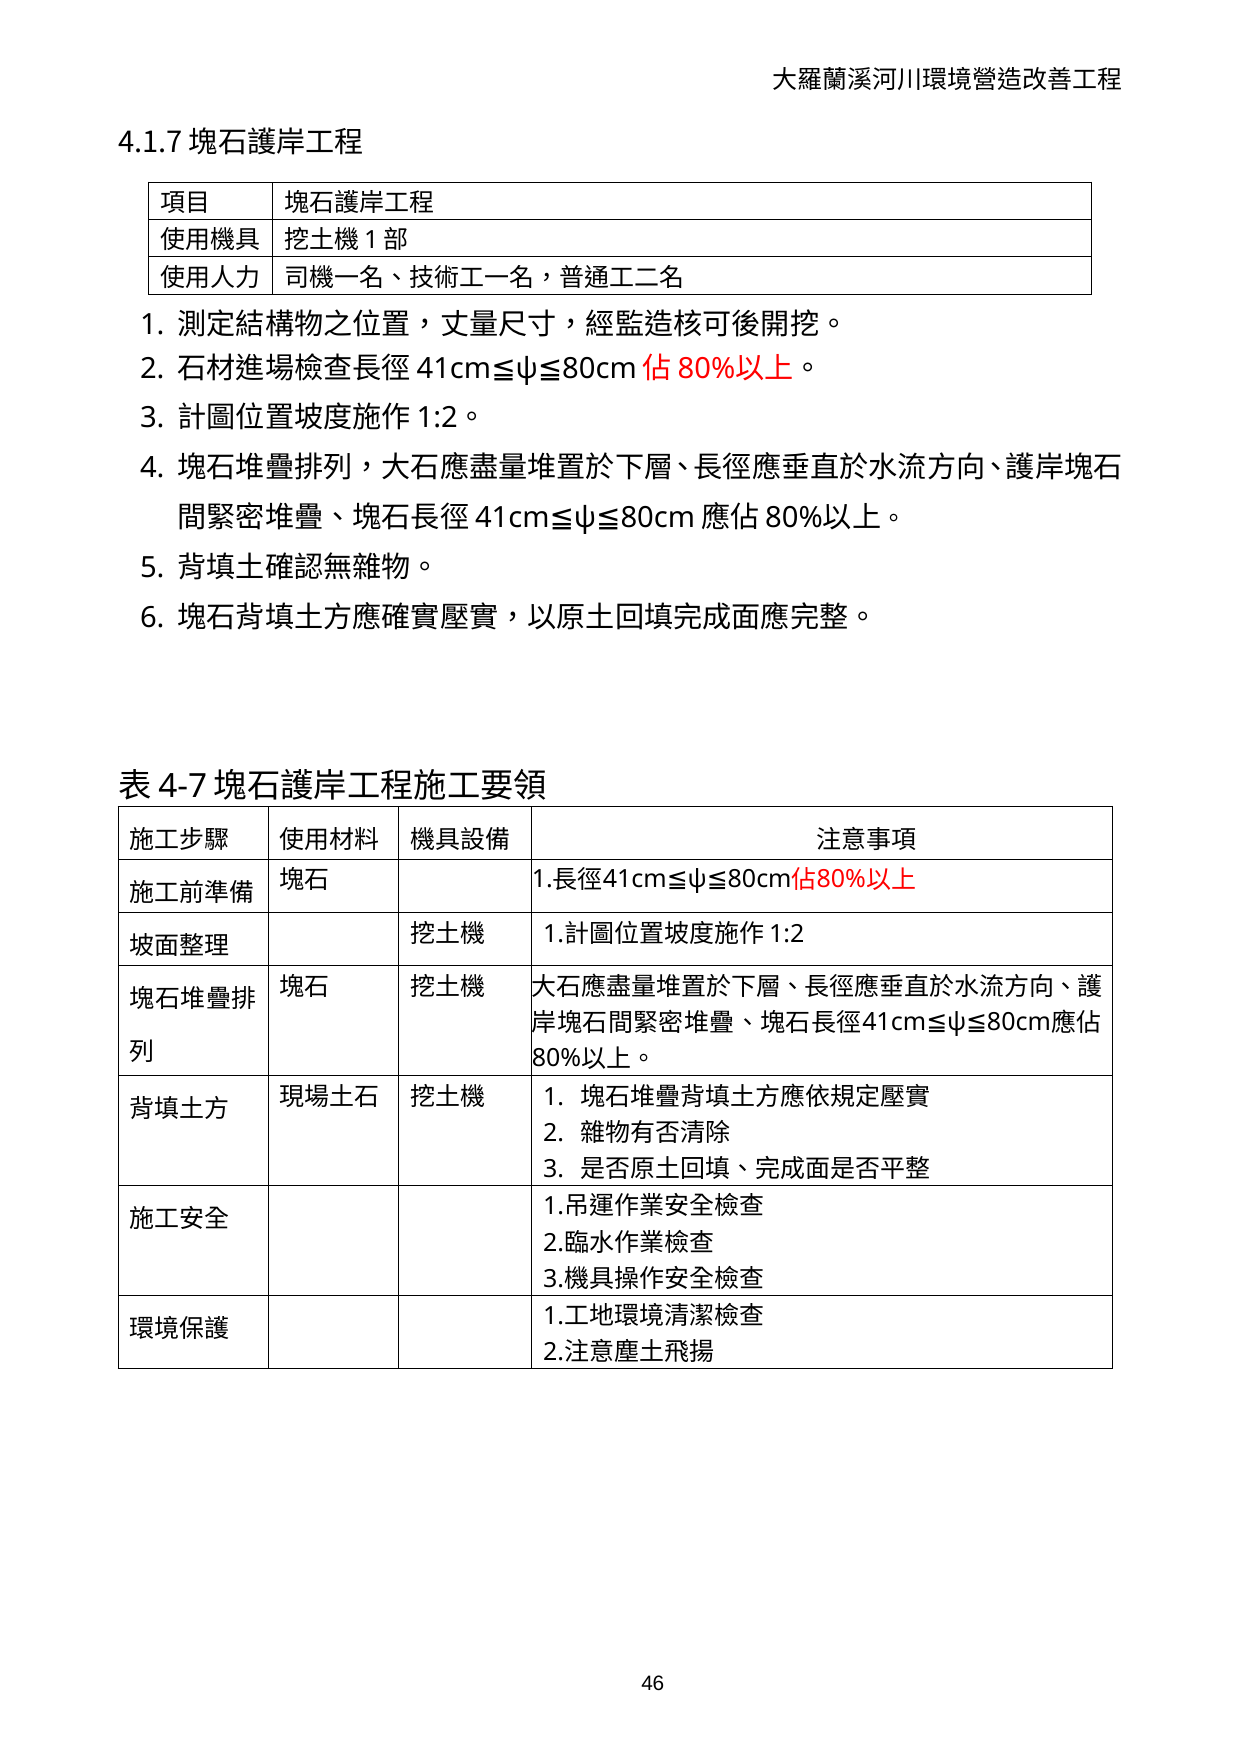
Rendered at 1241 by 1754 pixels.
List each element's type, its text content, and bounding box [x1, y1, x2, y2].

table_cell [399, 1296, 531, 1368]
table_cell 司機一名、技術工一名，普通工二名 [273, 257, 1091, 293]
table_header 塊石護岸工程 [273, 183, 1091, 219]
list 塊石堆疊排列，大石應盡量堆置於下層、長徑應垂直於水流方向、護岸塊石間緊密堆疊、塊石長徑41cm≦ψ≦80cm應佔80%以上。 [140, 437, 1122, 537]
table_cell 坡面整理 [119, 913, 268, 965]
text 表4-7塊石護岸工程施工要領 [118, 766, 1122, 806]
list 背填土確認無雜物。 [140, 537, 1122, 587]
table_cell 環境保護 [119, 1296, 268, 1368]
table_cell 使用機具 [149, 220, 272, 256]
table_cell [399, 1186, 531, 1294]
table_cell [399, 860, 531, 912]
table_cell 背填土方 [119, 1076, 268, 1185]
table_cell 塊石堆疊排列 [119, 966, 268, 1075]
table_cell 塊石 [269, 966, 398, 1075]
list 塊石背填土方應確實壓實，以原土回填完成面應完整。 [140, 587, 1122, 637]
table_header 使用材料 [269, 807, 398, 859]
list 計圖位置坡度施作1:2。 [140, 387, 1122, 437]
table_header 注意事項 [532, 807, 1112, 859]
table_cell 施工前準備 [119, 860, 268, 912]
table_cell 1.長徑41cm≦ψ≦80cm佔80%以上 [532, 860, 1112, 912]
table_cell 1.計圖位置坡度施作1:2 [532, 913, 1112, 965]
table_header 施工步驟 [119, 807, 268, 859]
table_cell 1.吊運作業安全檢查 2.臨水作業檢查 3.機具操作安全檢查 [532, 1186, 1112, 1294]
table_cell [269, 913, 398, 965]
table_cell 使用人力 [149, 257, 272, 293]
table_cell [269, 1186, 398, 1294]
table_cell 挖土機 [399, 1076, 531, 1185]
table_cell 挖土機1部 [273, 220, 1091, 256]
subtitle 4.1.7塊石護岸工程 [118, 118, 1122, 160]
table_cell 施工安全 [119, 1186, 268, 1294]
list 石材進場檢查長徑41cm≦ψ≦80cm佔80%以上。 [140, 344, 1122, 387]
table_cell 塊石堆疊背填土方應依規定壓實 雜物有否清除 是否原土回填、完成面是否平整 [532, 1076, 1112, 1185]
table_cell 挖土機 [399, 966, 531, 1075]
table_cell 1.工地環境清潔檢查 2.注意塵土飛揚 [532, 1296, 1112, 1368]
table_cell 現場土石 [269, 1076, 398, 1185]
table_cell 大石應盡量堆置於下層、長徑應垂直於水流方向、護岸塊石間緊密堆疊、塊石長徑41cm≦ψ≦80cm應佔80%以上。 [532, 966, 1112, 1075]
table_header 機具設備 [399, 807, 531, 859]
list 測定結構物之位置，丈量尺寸，經監造核可後開挖。 [140, 182, 1122, 344]
table_header 項目 [149, 183, 272, 219]
table_cell 挖土機 [399, 913, 531, 965]
table_cell [269, 1296, 398, 1368]
table_cell 塊石 [269, 860, 398, 912]
